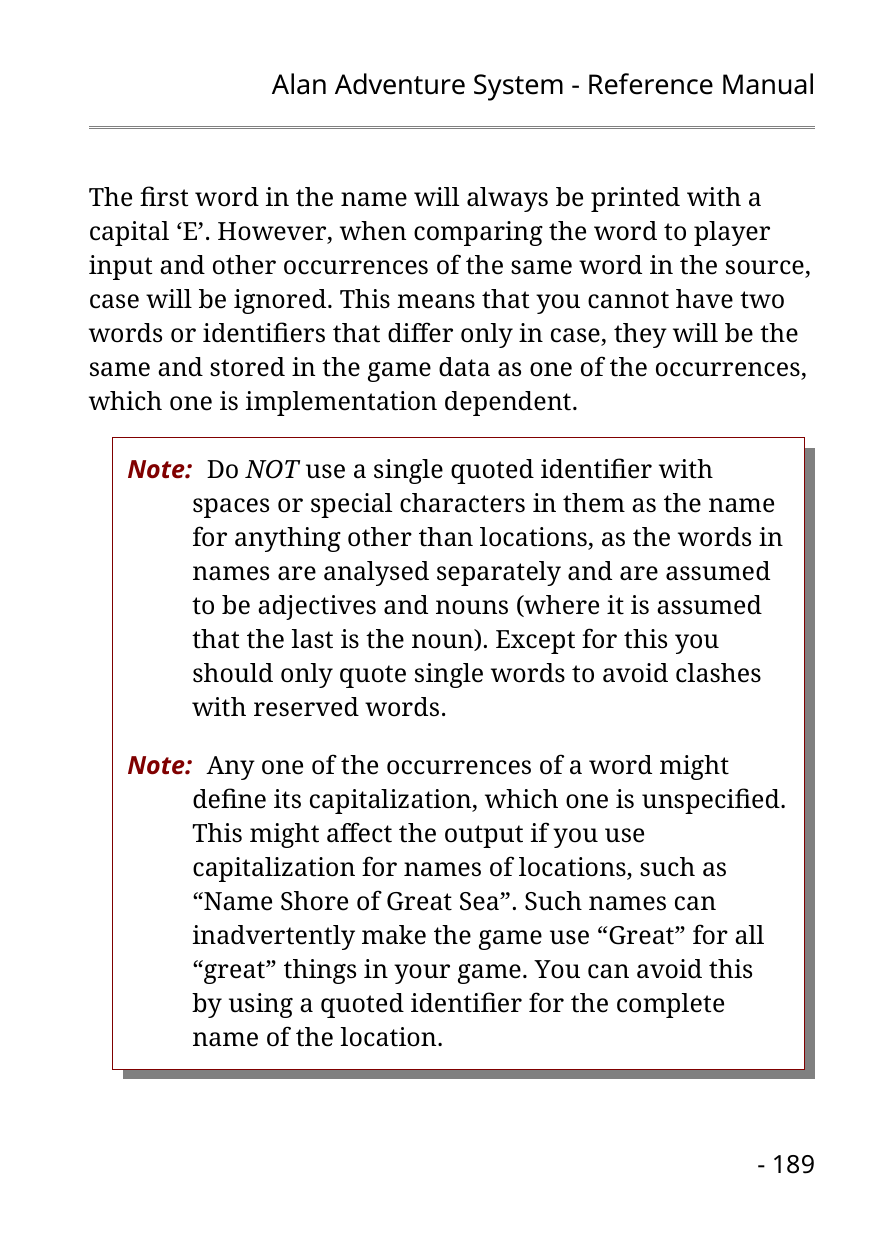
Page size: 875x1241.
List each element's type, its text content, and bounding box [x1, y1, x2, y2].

text The first word in the name will always be printed with a capital ‘E’. However, when comparing the word to player input and other occurrences of the same word in the source, case will be ignored. This means that you cannot have two words or identifiers that differ only in case, they will be the same and stored in the game data as one of the occurrences, which one is implementation dependent. [88, 180, 815, 418]
list Do NOT use a single quoted identifier with spaces or special characters in them as the name for any­thing other than locations, as the words in names are analysed separately and are assumed to be adjectives and nouns (where it is assumed that the last is the noun). Except for this you should only quote single words to avoid clashes with reserved words. [113, 438, 804, 723]
list Any one of the occurrences of a word might define its capitalization, which one is unspecified. This might affect the output if you use capitalization for names of locations, such as “Name Shore of Great Sea”. Such names can inadvertently make the game use “Great” for all “great” things in your game. You can avoid this by using a quoted identifier for the complete name of the location. [113, 733, 804, 1069]
